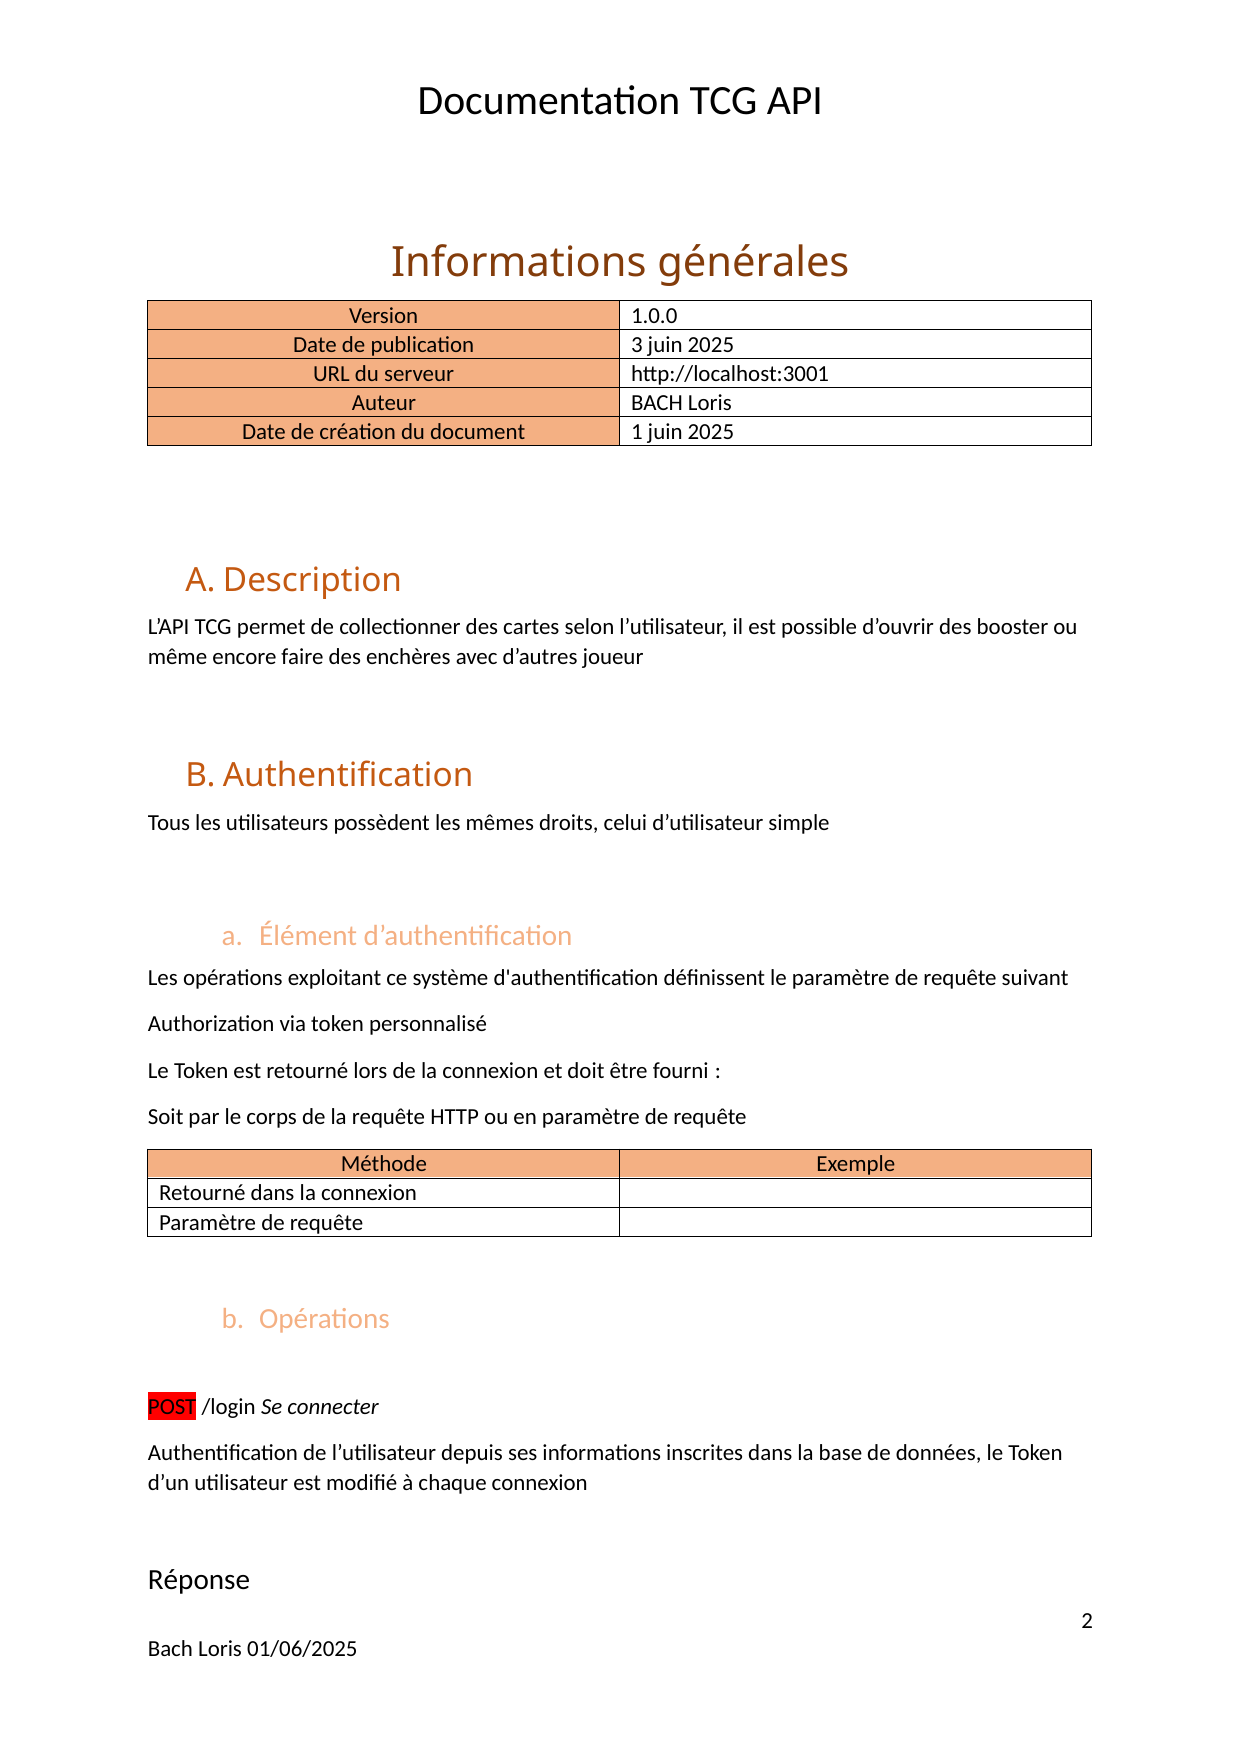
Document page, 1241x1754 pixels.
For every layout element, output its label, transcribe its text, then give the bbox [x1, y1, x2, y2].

table_header 1.0.0 [620, 301, 1091, 329]
table_header Exemple [620, 1150, 1091, 1177]
text Le Token est retourné lors de la connexion et doit être fourni : [148, 1056, 1093, 1084]
table_cell 1 juin 2025 [620, 417, 1091, 445]
text L’API TCG permet de collectionner des cartes selon l’utilisateur, il est possible d’ouvrir des booster ou même encore faire des enchères avec d’autres joueur [148, 612, 1093, 670]
text Les opérations exploitant ce système d'authentification définissent le paramètre de requête suivant [148, 963, 1093, 991]
table_cell BACH Loris [620, 388, 1091, 416]
list Opérations [221, 1300, 1093, 1335]
text Authorization via token personnalisé [148, 1009, 1093, 1037]
text Tous les utilisateurs possèdent les mêmes droits, celui d’utilisateur simple [148, 808, 1093, 836]
table_cell 3 juin 2025 [620, 330, 1091, 358]
table_header Méthode [148, 1150, 619, 1177]
table_cell Retourné dans la connexion [148, 1179, 619, 1207]
table_cell http://localhost:3001 [620, 359, 1091, 387]
text Soit par le corps de la requête HTTP ou en paramètre de requête [148, 1102, 1093, 1130]
text Authentification de l’utilisateur depuis ses informations inscrites dans la base de données, le Token d’un utilisateur est modifié à chaque connexion [148, 1438, 1093, 1496]
table_cell Date de publication [148, 330, 619, 358]
text Réponse [148, 1561, 1093, 1596]
subtitle Informations générales [148, 231, 1093, 288]
table_cell Paramètre de requête [148, 1208, 619, 1236]
table_cell Auteur [148, 388, 619, 416]
list Élément d’authentification [221, 917, 1093, 953]
list Description [185, 556, 1093, 601]
table_cell Date de création du document [148, 417, 619, 445]
table_cell [620, 1179, 1091, 1207]
list Authentification [185, 751, 1093, 797]
table_header Version [148, 301, 619, 329]
text POST /login Se connecter [148, 1392, 1093, 1420]
table_cell URL du serveur [148, 359, 619, 387]
table_cell [620, 1208, 1091, 1236]
